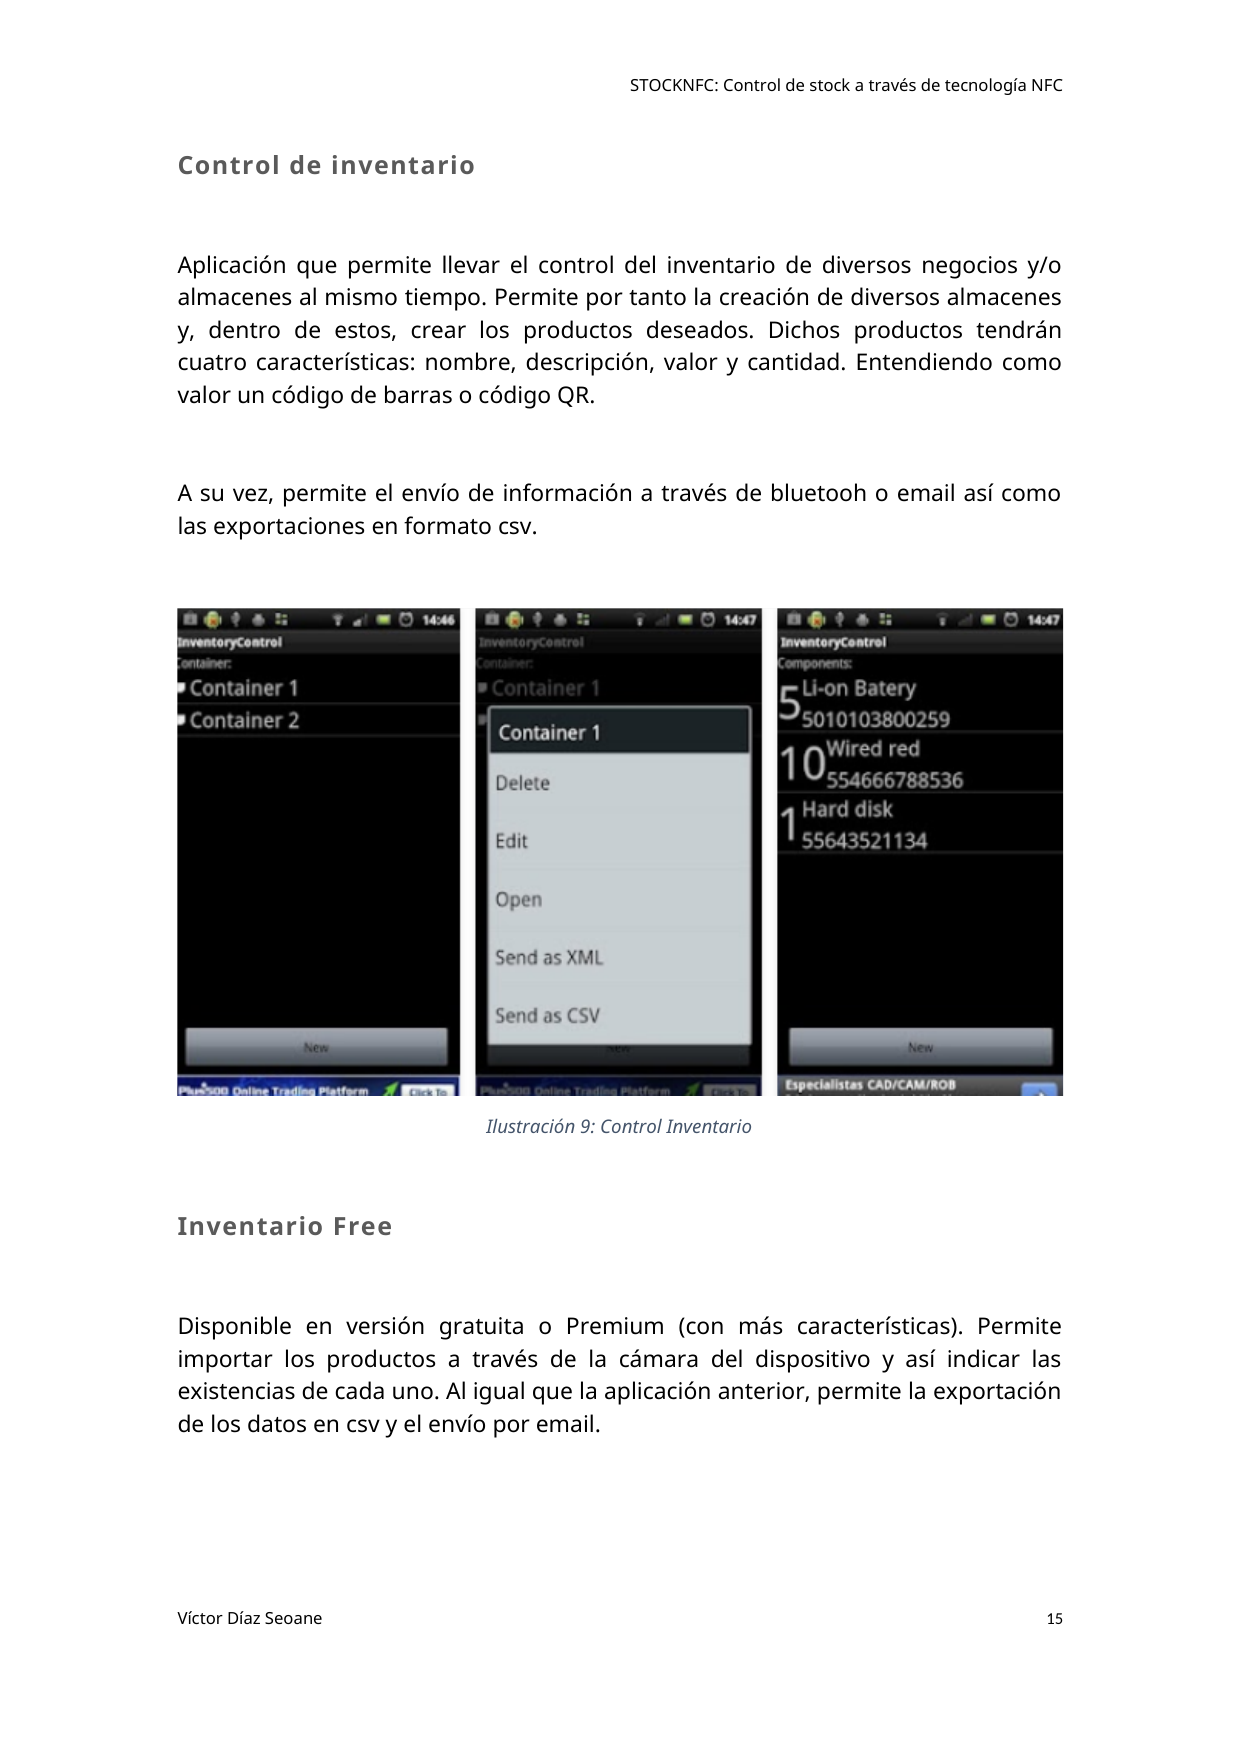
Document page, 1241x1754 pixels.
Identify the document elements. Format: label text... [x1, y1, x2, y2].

text Inventario Free [177, 1209, 1063, 1243]
text Control de inventario [177, 148, 1063, 182]
text Aplicación que permite llevar el control del inventario de diversos negocios y/o almacenes al mismo tiempo. Permite por tanto la creación de diversos almacenes y, dentro de estos, crear los productos deseados. Dichos productos tendrán cuatro características: nombre, descripción, valor y cantidad. Entendiendo como valor un código de barras o código QR. [177, 249, 1063, 410]
text Ilustración 9: Control Inventario [177, 1113, 1063, 1139]
text A su vez, permite el envío de información a través de bluetooh o email así como las exportaciones en formato csv. [177, 477, 1063, 541]
text Disponible en versión gratuita o Premium (con más características). Permite importar los productos a través de la cámara del dispositivo y así indicar las existencias de cada uno. Al igual que la aplicación anterior, permite la exportación de los datos en csv y el envío por email. [177, 1310, 1063, 1439]
